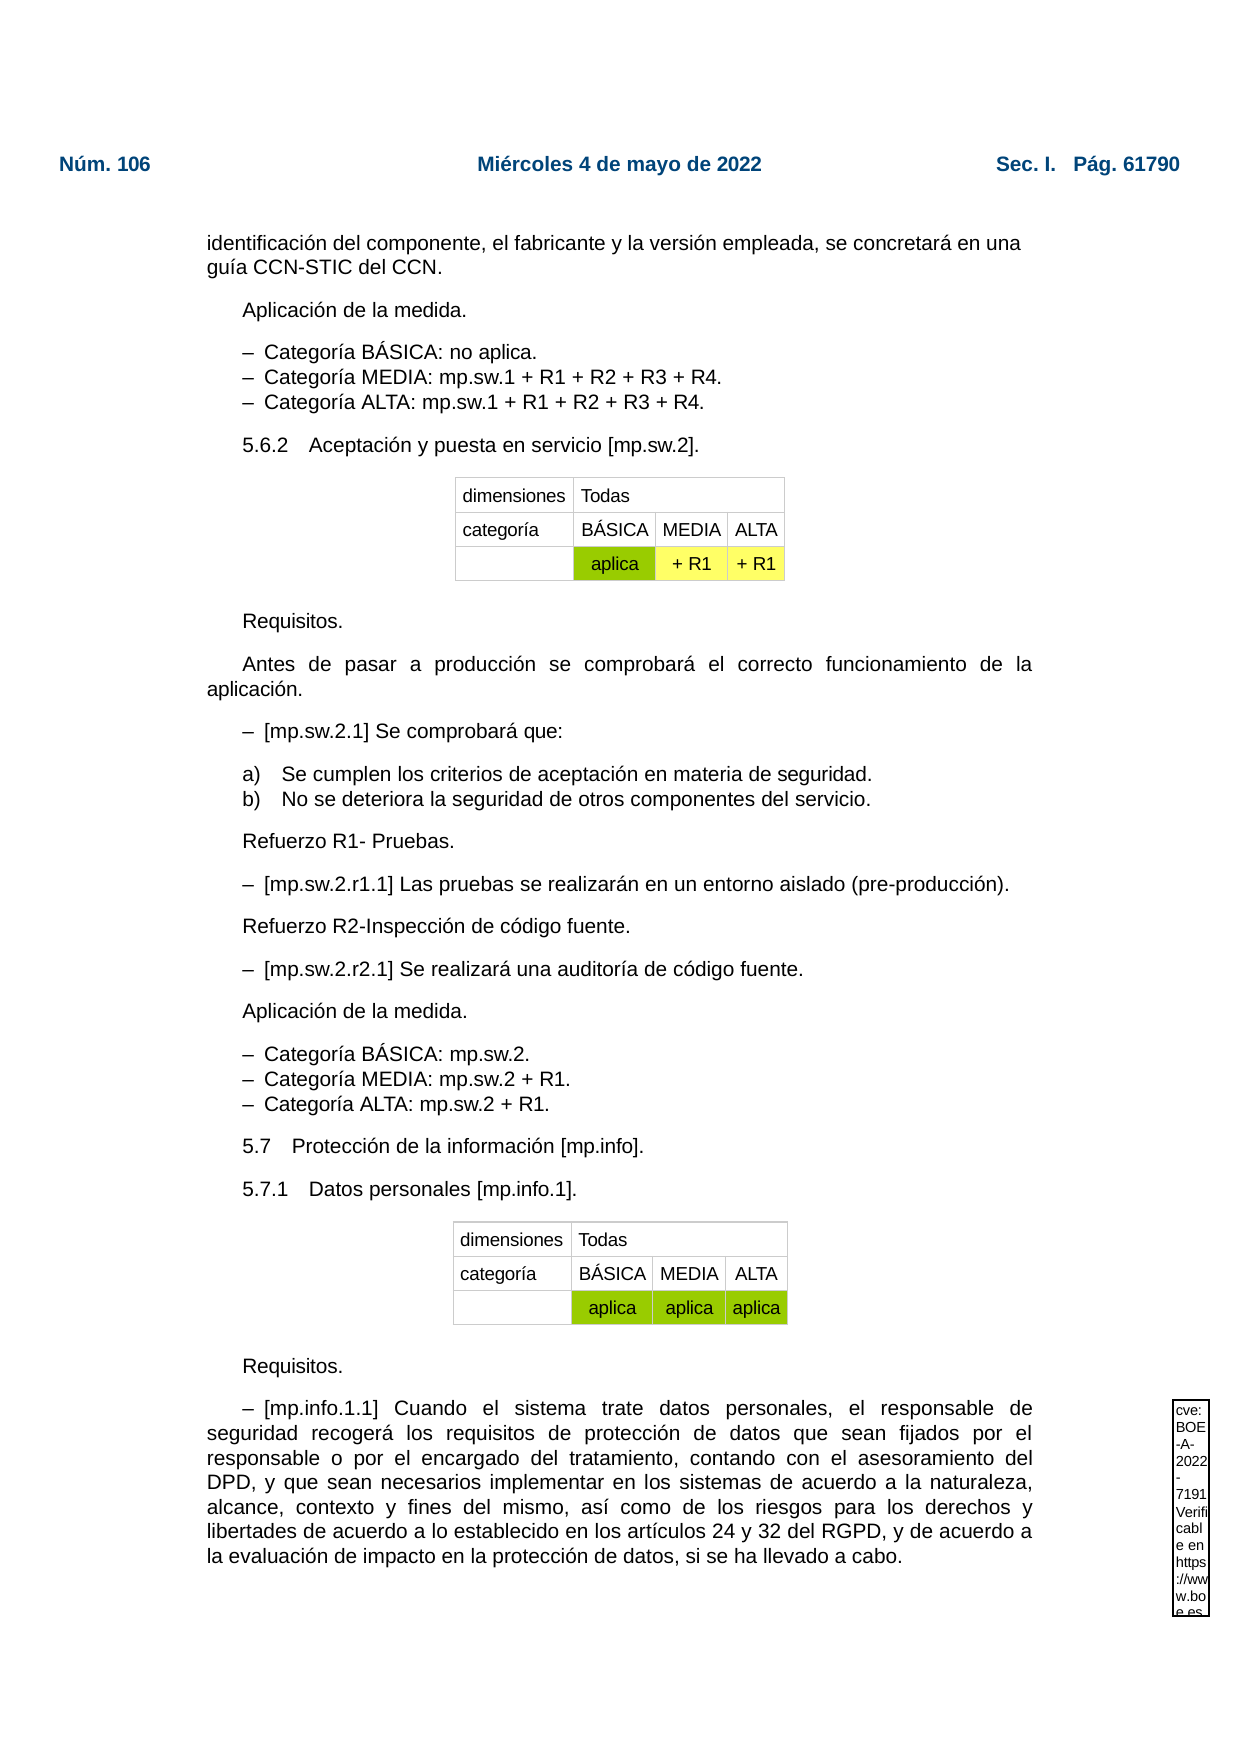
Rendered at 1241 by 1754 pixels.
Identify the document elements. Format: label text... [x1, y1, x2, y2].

text Aplicación de la medida. [242, 297, 1198, 321]
list Aceptación y puesta en servicio [mp.sw.2]. [242, 433, 1198, 457]
list Categoría ALTA: mp.sw.2 + R1. [242, 1092, 1198, 1116]
list [mp.sw.2.r1.1] Las pruebas se realizarán en un entorno aislado (pre-producción). Refuerzo R2-Inspección de código fuente. [242, 872, 1010, 938]
list Categoría BÁSICA: mp.sw.2. [242, 1042, 1198, 1066]
list No se deteriora la seguridad de otros componentes del servicio. Refuerzo R1- Pruebas. [242, 787, 871, 853]
table_header Todas [572, 1223, 787, 1256]
table_cell aplica [726, 1291, 787, 1324]
table_cell + R1 [656, 547, 727, 580]
table_cell aplica [574, 547, 655, 580]
list Categoría MEDIA: mp.sw.1 + R1 + R2 + R3 + R4. [242, 365, 1198, 389]
table_cell [454, 1291, 571, 1324]
table_header Todas [574, 478, 784, 512]
table_cell + R1 [728, 547, 784, 580]
text Requisitos. [242, 1353, 1198, 1377]
list cve: BOE-A-2022-7191 [1176, 1402, 1208, 1503]
text identificación del componente, el fabricante y la versión empleada, se concretará en una guía CCN-STIC del CCN. [207, 230, 1034, 279]
table_cell MEDIA [656, 513, 727, 546]
list Categoría ALTA: mp.sw.1 + R1 + R2 + R3 + R4. [242, 390, 1198, 414]
list Categoría BÁSICA: no aplica. [242, 340, 1198, 364]
table_cell [456, 547, 573, 580]
table_cell categoría [456, 513, 573, 546]
table_cell ALTA [728, 513, 784, 546]
list [mp.sw.2.r2.1] Se realizará una auditoría de código fuente. Aplicación de la medida. [242, 957, 804, 1023]
table_cell categoría [454, 1257, 571, 1290]
list [mp.info.1.1] Cuando el sistema trate datos personales, el responsable de seguridad recogerá los requisitos de protección de datos que sean fijados por el responsable o por el encargado del tratamiento, contando con el asesoramiento del DPD, y que sean necesarios implementar en los sistemas de acuerdo a la naturaleza, alcance, contexto y fines del mismo, así como de los riesgos para los derechos y libertades de acuerdo a lo establecido en los artículos 24 y 32 del RGPD, y de acuerdo a la evaluación de impacto en la protección de datos, si se ha llevado a cabo. [207, 1396, 1034, 1568]
table_cell BÁSICA [574, 513, 655, 546]
table_cell MEDIA [653, 1257, 725, 1290]
table_cell aplica [572, 1291, 652, 1324]
table_cell BÁSICA [572, 1257, 652, 1290]
table_header dimensiones [456, 478, 573, 512]
table_header dimensiones [454, 1223, 571, 1256]
table_cell ALTA [726, 1257, 787, 1290]
list Datos personales [mp.info.1]. [242, 1177, 1198, 1201]
table_cell aplica [653, 1291, 725, 1324]
text Requisitos. [242, 609, 1198, 633]
text Núm. 106 Miércoles 4 de mayo de 2022 Sec. I. Pág. 61790 [59, 151, 1198, 175]
text Antes de pasar a producción se comprobará el correcto funcionamiento de la aplicación. [207, 652, 1033, 701]
list Protección de la información [mp.info]. [242, 1134, 1198, 1158]
list Verificable en https://www.boe.es [1176, 1503, 1208, 1615]
list Categoría MEDIA: mp.sw.2 + R1. [242, 1067, 1198, 1091]
list Se cumplen los criterios de aceptación en materia de seguridad. [242, 762, 1198, 786]
list [mp.sw.2.1] Se comprobará que: [242, 719, 1198, 743]
